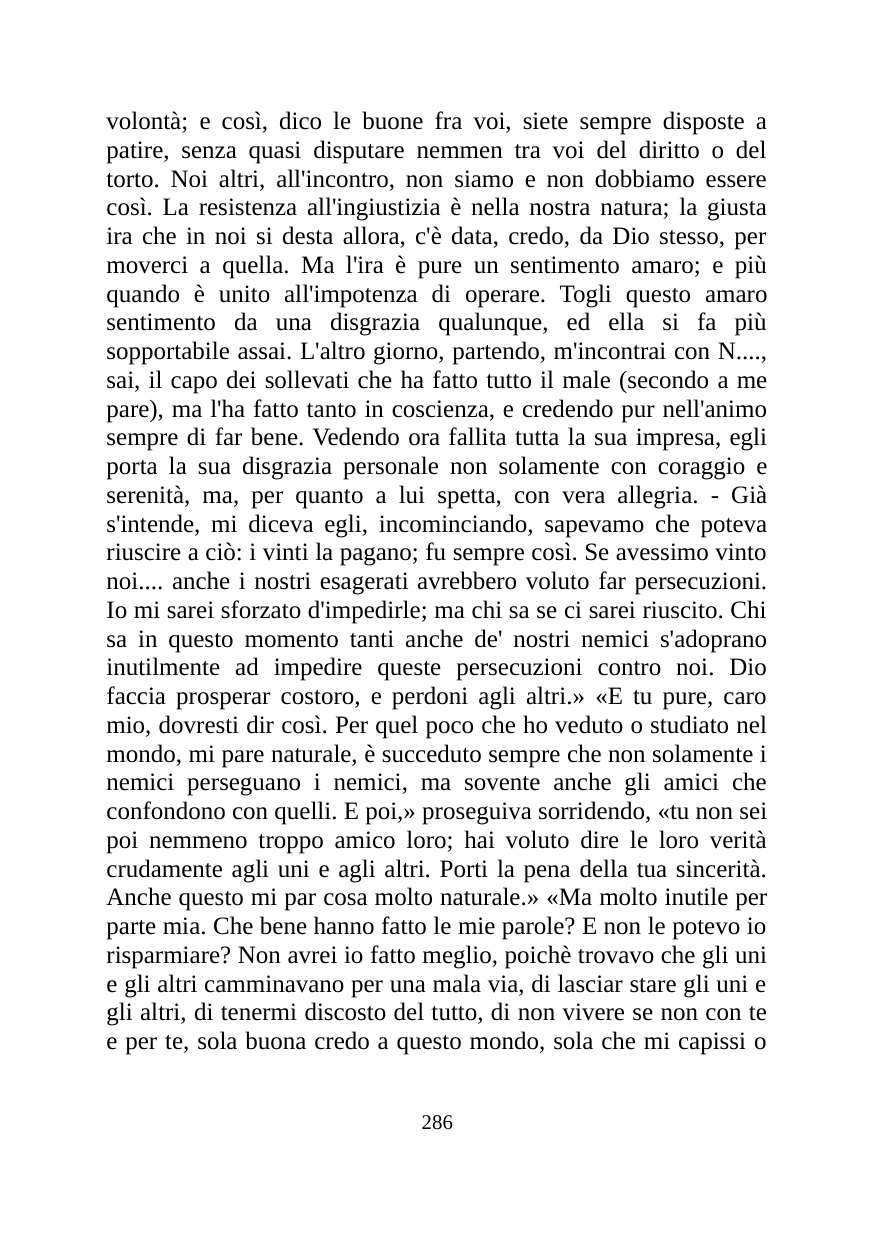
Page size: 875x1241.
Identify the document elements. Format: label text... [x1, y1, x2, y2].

text volontà; e così, dico le buone fra voi, siete sempre disposte a patire, senza quasi disputare nemmen tra voi del diritto o del torto. Noi altri, all'incontro, non siamo e non dobbiamo essere così. La resistenza all'ingiustizia è nella nostra natura; la giusta ira che in noi si desta allora, c'è data, credo, da Dio stesso, per moverci a quella. Ma l'ira è pure un sentimento amaro; e più quando è unito all'impotenza di operare. Togli questo amaro sentimento da una disgrazia qualunque, ed ella si fa più sopportabile assai. L'altro giorno, partendo, m'incontrai con N...., sai, il capo dei sollevati che ha fatto tutto il male (secondo a me pare), ma l'ha fatto tanto in coscienza, e credendo pur nell'animo sempre di far bene. Vedendo ora fallita tutta la sua impresa, egli porta la sua disgrazia personale non solamente con coraggio e serenità, ma, per quanto a lui spetta, con vera allegria. - Già s'intende, mi diceva egli, incominciando, sapevamo che poteva riuscire a ciò: i vinti la pagano; fu sempre così. Se avessimo vinto noi.... anche i nostri esagerati avrebbero voluto far persecuzioni. Io mi sarei sforzato d'impedirle; ma chi sa se ci sarei riuscito. Chi sa in questo momento tanti anche de' nostri nemici s'adoprano inutilmente ad impedire queste persecuzioni contro noi. Dio faccia prosperar costoro, e perdoni agli altri.» «E tu pure, caro mio, dovresti dir così. Per quel poco che ho veduto o studiato nel mondo, mi pare naturale, è succeduto sempre che non solamente i nemici perseguano i nemici, ma sovente anche gli amici che confondono con quelli. E poi,» proseguiva sorridendo, «tu non sei poi nemmeno troppo amico loro; hai voluto dire le loro verità crudamente agli uni e agli altri. Porti la pena della tua sincerità. Anche questo mi par cosa molto naturale.» «Ma molto inutile per parte mia. Che bene hanno fatto le mie parole? E non le potevo io risparmiare? Non avrei io fatto meglio, poichè trovavo che gli uni e gli altri camminavano per una mala via, di lasciar stare gli uni e gli altri, di tenermi discosto del tutto, di non vivere se non con te e per te, sola buona credo a questo mondo, sola che mi capissi o [106, 106, 768, 1055]
